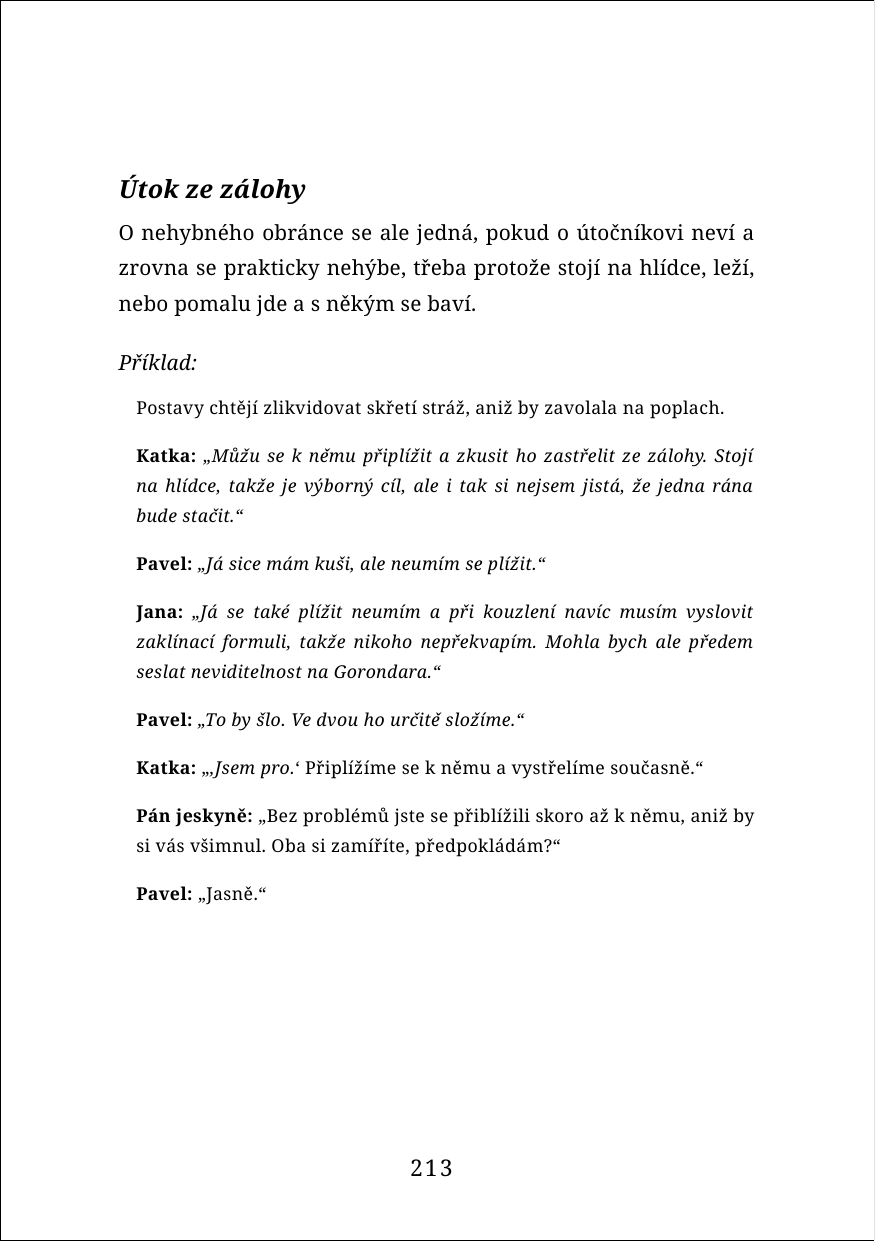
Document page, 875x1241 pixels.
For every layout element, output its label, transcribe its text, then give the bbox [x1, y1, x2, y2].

text Pavel: „Já sice mám kuši, ale neumím se plížit.“ [136, 551, 756, 576]
text Katka: „Můžu se k němu připlížit a zkusit ho zastřelit ze zálohy. Stojí na hlídce, takže je výborný cíl, ale i tak si nejsem jistá, že jedna rána bude stačit.“ [136, 443, 756, 528]
text Jana: „Já se také plížit neumím a při kouzlení navíc musím vyslovit zaklínací formuli, takže nikoho nepřekvapím. Mohla bych ale předem seslat neviditelnost na Gorondara.“ [136, 599, 756, 684]
text Pavel: „To by šlo. Ve dvou ho určitě složíme.“ [136, 708, 756, 732]
subtitle Útok ze zálohy [118, 172, 756, 206]
text Příklad: [118, 348, 756, 376]
text Pán jeskyně: „Bez problémů jste se přiblížili skoro až k němu, aniž by si vás všimnul. Oba si zamíříte, předpokládám?“ [136, 803, 756, 858]
text Postavy chtějí zlikvidovat skřetí stráž, aniž by zavolala na poplach. [136, 395, 756, 419]
text Katka: „‚Jsem pro.‘ Připlížíme se k němu a vystřelíme současně.“ [136, 756, 756, 780]
text O nehybného obránce se ale jedná, pokud o útočníkovi neví a zrovna se prakticky nehýbe, třeba protože stojí na hlídce, leží, nebo pomalu jde a s někým se baví. [118, 218, 756, 317]
text Pavel: „Jasně.“ [136, 882, 756, 906]
